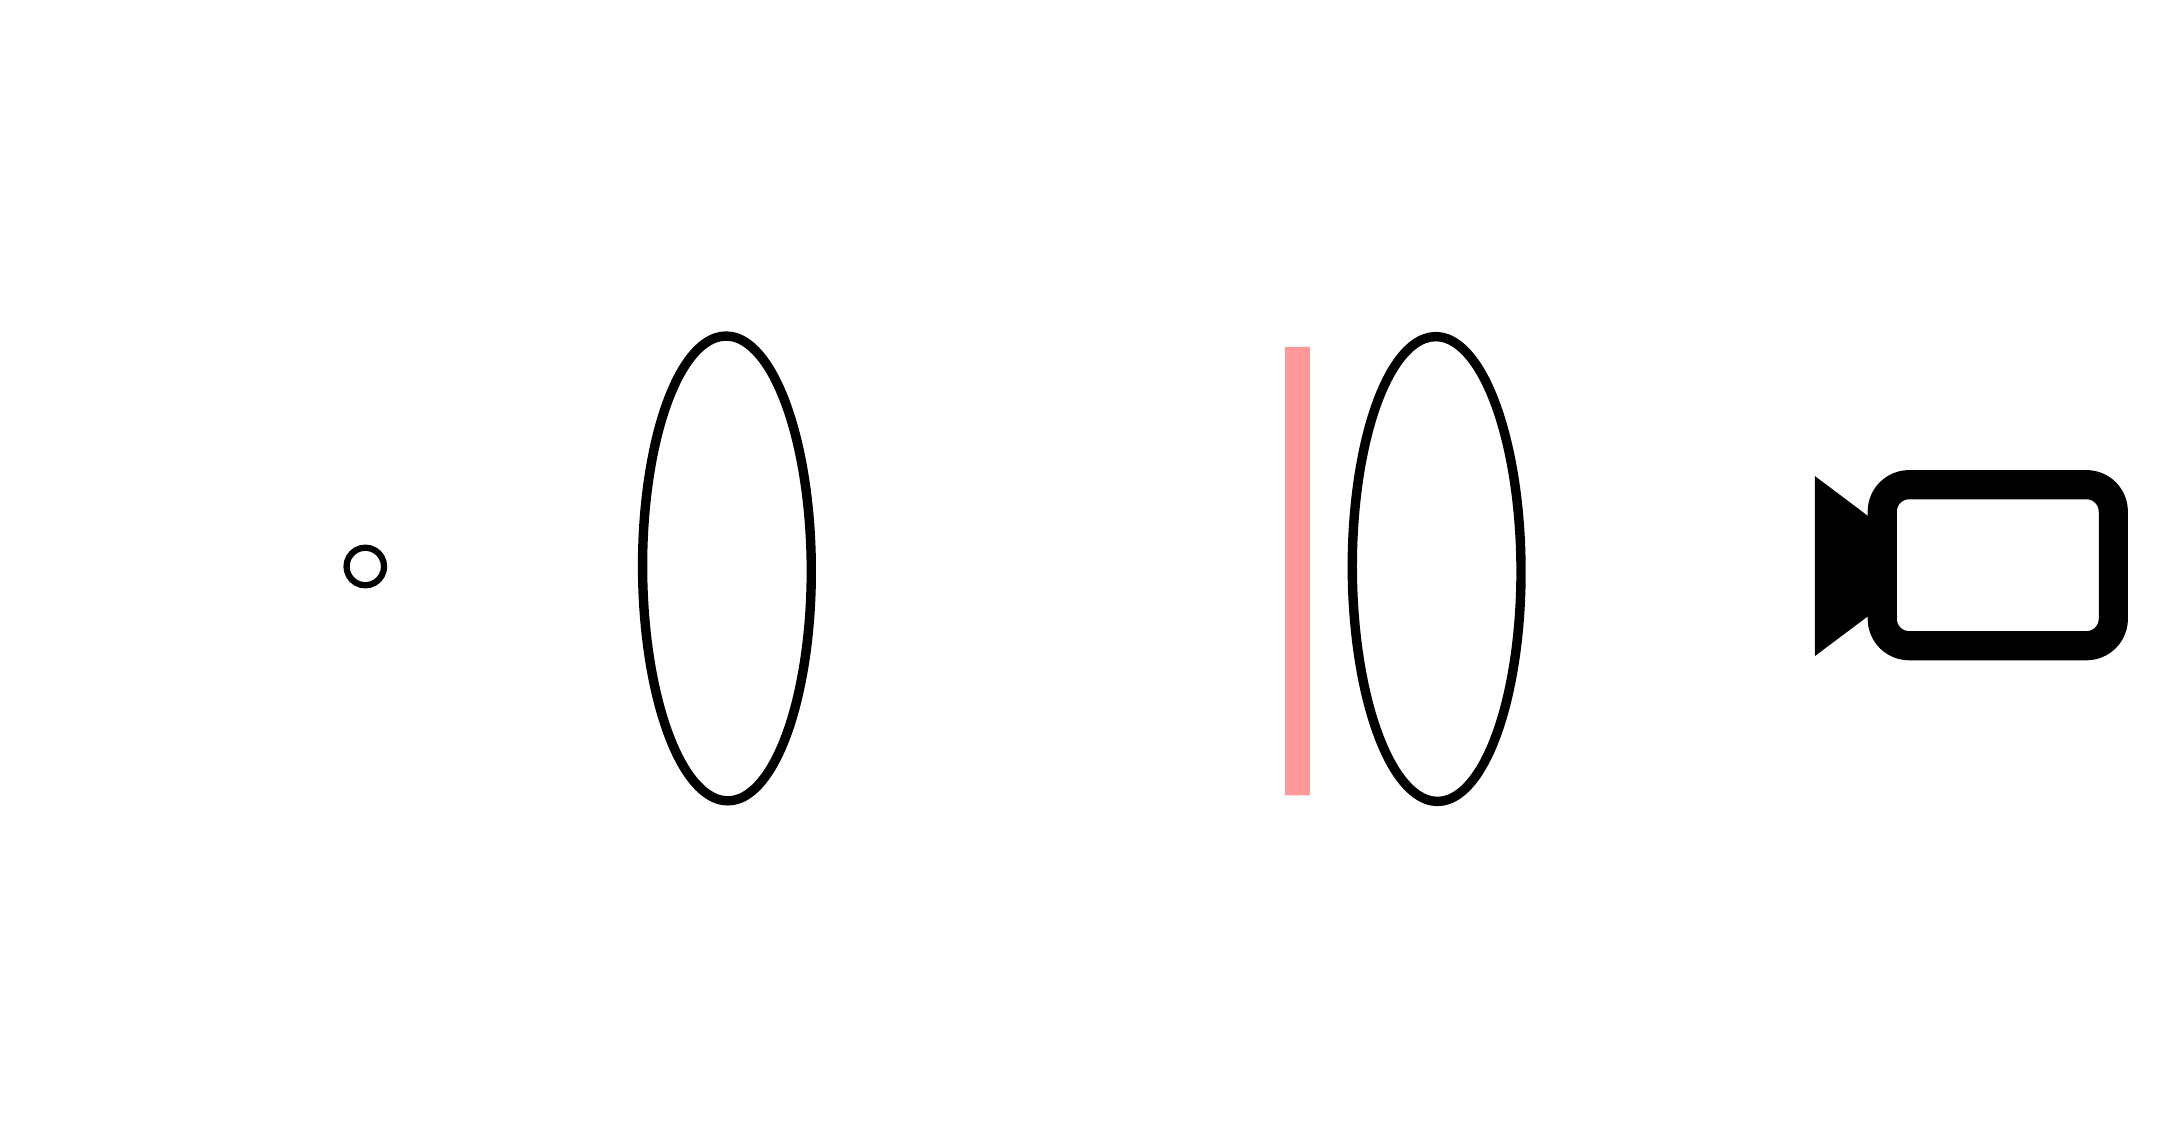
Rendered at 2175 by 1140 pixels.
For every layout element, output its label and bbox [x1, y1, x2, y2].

text_box [642, 0, 1747, 1140]
text_box [1814, 476, 1875, 657]
text_box [1882, 484, 2114, 646]
